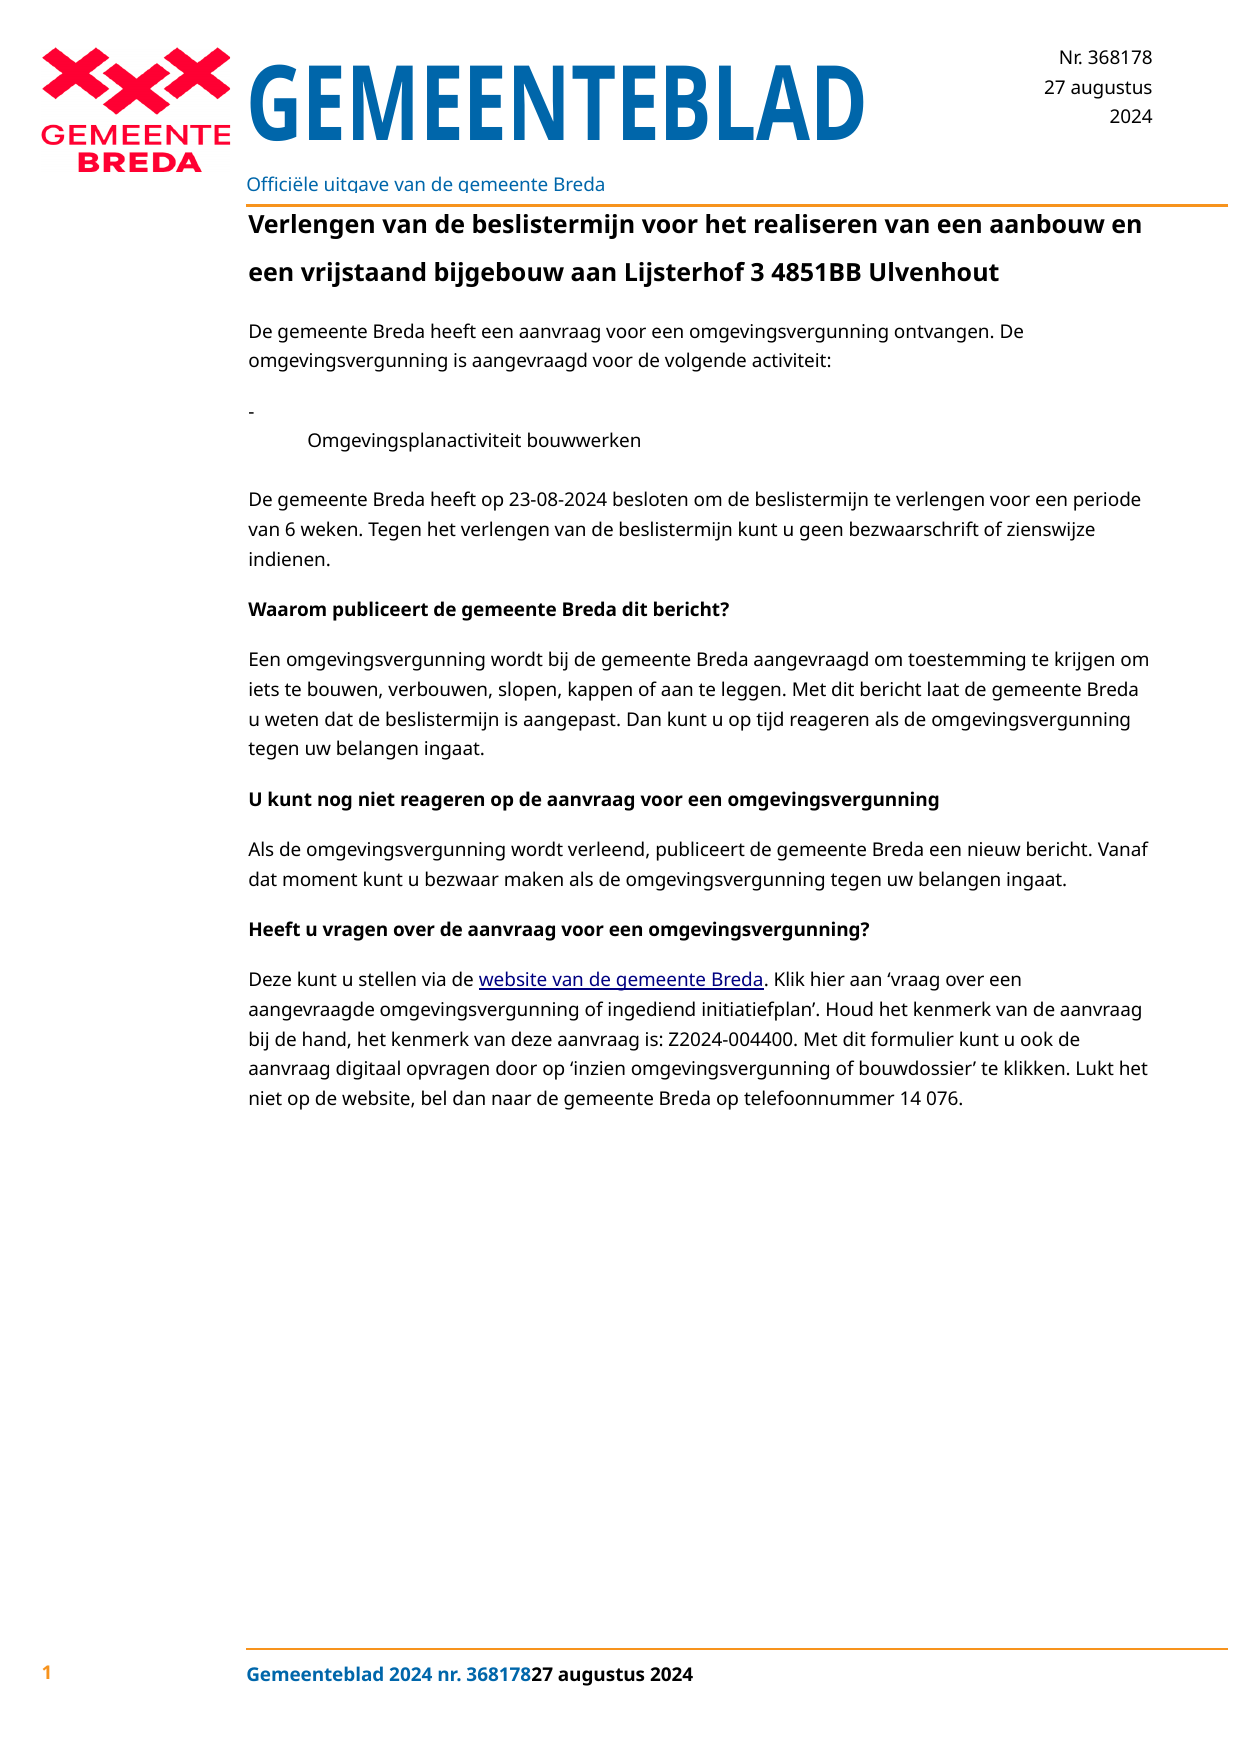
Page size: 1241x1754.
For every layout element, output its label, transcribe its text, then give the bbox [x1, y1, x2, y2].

text Heeft u vragen over de aanvraag voor een omgevingsvergunning? [248, 916, 1152, 942]
text De gemeente Breda heeft op 23-08-2024 besloten om de beslistermijn te verlengen voor een periode van 6 weken. Tegen het verlengen van de beslistermijn kunt u geen bezwaarschrift of zienswijze indienen. [248, 487, 1152, 572]
text Deze kunt u stellen via de website van de gemeente Breda. Klik hier aan ‘vraag over een aangevraagde omgevingsvergunning of ingediend initiatiefplan’. Houd het kenmerk van de aanvraag bij de hand, het kenmerk van deze aanvraag is: Z2024-004400. Met dit formulier kunt u ook de aanvraag digitaal opvragen door op ‘inzien omgevingsvergunning of bouwdossier’ te klikken. Lukt het niet op de website, bel dan naar de gemeente Breda op telefoonnummer 14 076. [248, 967, 1152, 1111]
text Waarom publiceert de gemeente Breda dit bericht? [248, 596, 1152, 622]
text De gemeente Breda heeft een aanvraag voor een omgevingsvergunning ontvangen. De omgevingsvergunning is aangevraagd voor de volgende activiteit: [248, 318, 1152, 373]
picture [41, 47, 231, 172]
text Verlengen van de beslistermijn voor het realiseren van een aanbouw en een vrijstaand bijgebouw aan Lijsterhof 3 4851BB Ulvenhout [248, 207, 1152, 288]
text Als de omgevingsvergunning wordt verleend, publiceert de gemeente Breda een nieuw bericht. Vanaf dat moment kunt u bezwaar maken als de omgevingsvergunning tegen uw belangen ingaat. [248, 836, 1152, 892]
text U kunt nog niet reageren op de aanvraag voor een omgevingsvergunning [248, 786, 1152, 812]
list Omgevingsplanactiviteit bouwwerken [248, 427, 1152, 453]
text Een omgevingsvergunning wordt bij de gemeente Breda aangevraagd om toestemming te krijgen om iets te bouwen, verbouwen, slopen, kappen of aan te leggen. Met dit bericht laat de gemeente Breda u weten dat de beslistermijn is aangepast. Dan kunt u op tijd reageren als de omgevingsvergunning tegen uw belangen ingaat. [248, 647, 1152, 761]
